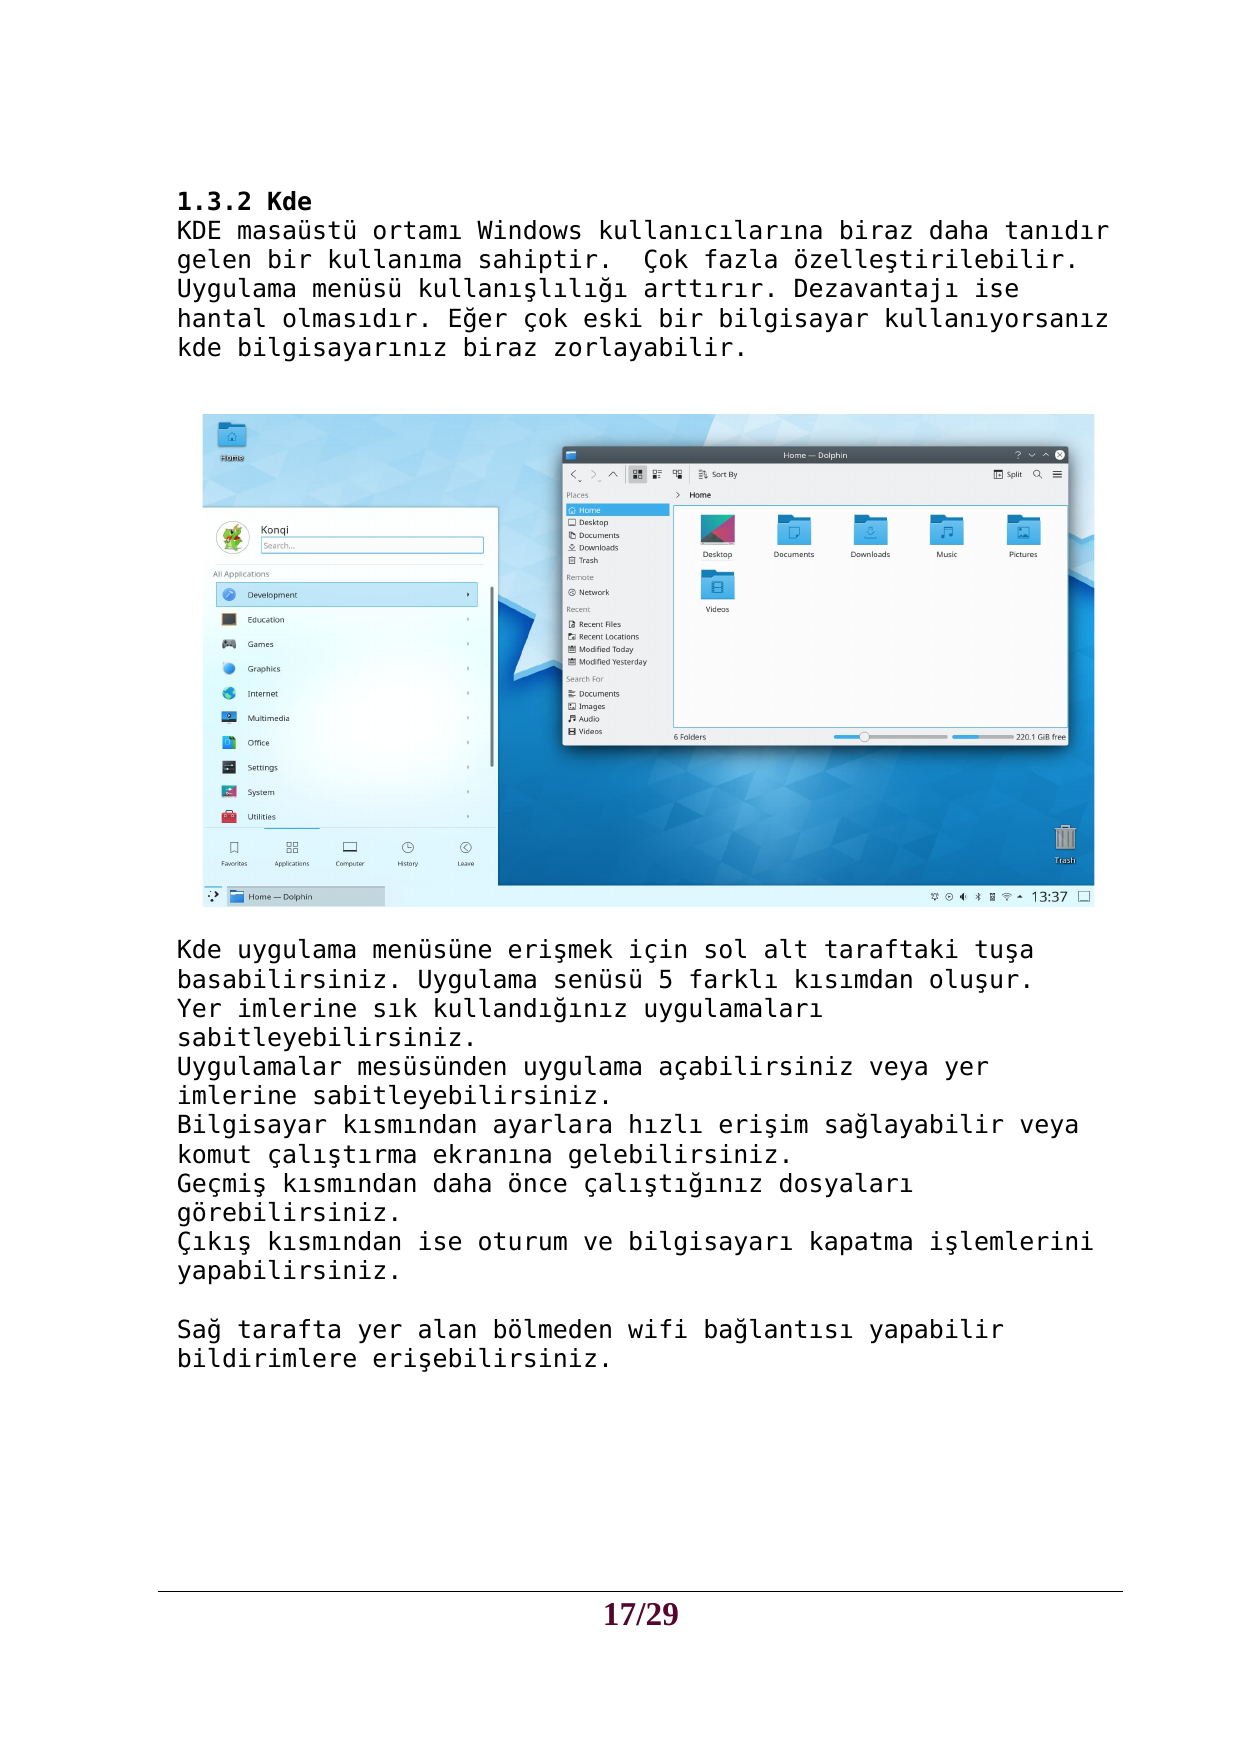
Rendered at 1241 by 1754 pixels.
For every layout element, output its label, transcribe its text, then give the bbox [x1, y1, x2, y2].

text Uygulamalar mesüsünden uygulama açabilirsiniz veya yer imlerine sabitleyebilirsiniz. [177, 1052, 1123, 1111]
text Yer imlerine sık kullandığınız uygulamaları sabitleyebilirsiniz. [177, 994, 1123, 1052]
text Kde uygulama menüsüne erişmek için sol alt taraftaki tuşa basabilirsiniz. Uygulama senüsü 5 farklı kısımdan oluşur. [177, 391, 1123, 994]
text Geçmiş kısmından daha önce çalıştığınız dosyaları görebilirsiniz. [177, 1169, 1123, 1227]
text 1.3.2 Kde KDE masaüstü ortamı Windows kullanıcılarına biraz daha tanıdır gelen bir kullanıma sahiptir. Çok fazla özelleştirilebilir. Uygulama menüsü kullanışlılığı arttırır. Dezavantajı ise hantal olmasıdır. Eğer çok eski bir bilgisayar kullanıyorsanız kde bilgisayarınız biraz zorlayabilir. [177, 187, 1123, 362]
picture [202, 414, 1095, 907]
text Sağ tarafta yer alan bölmeden wifi bağlantısı yapabilir bildirimlere erişebilirsiniz. [177, 1315, 1123, 1373]
text Bilgisayar kısmından ayarlara hızlı erişim sağlayabilir veya komut çalıştırma ekranına gelebilirsiniz. [177, 1111, 1123, 1169]
text Çıkış kısmından ise oturum ve bilgisayarı kapatma işlemlerini yapabilirsiniz. [177, 1227, 1123, 1286]
